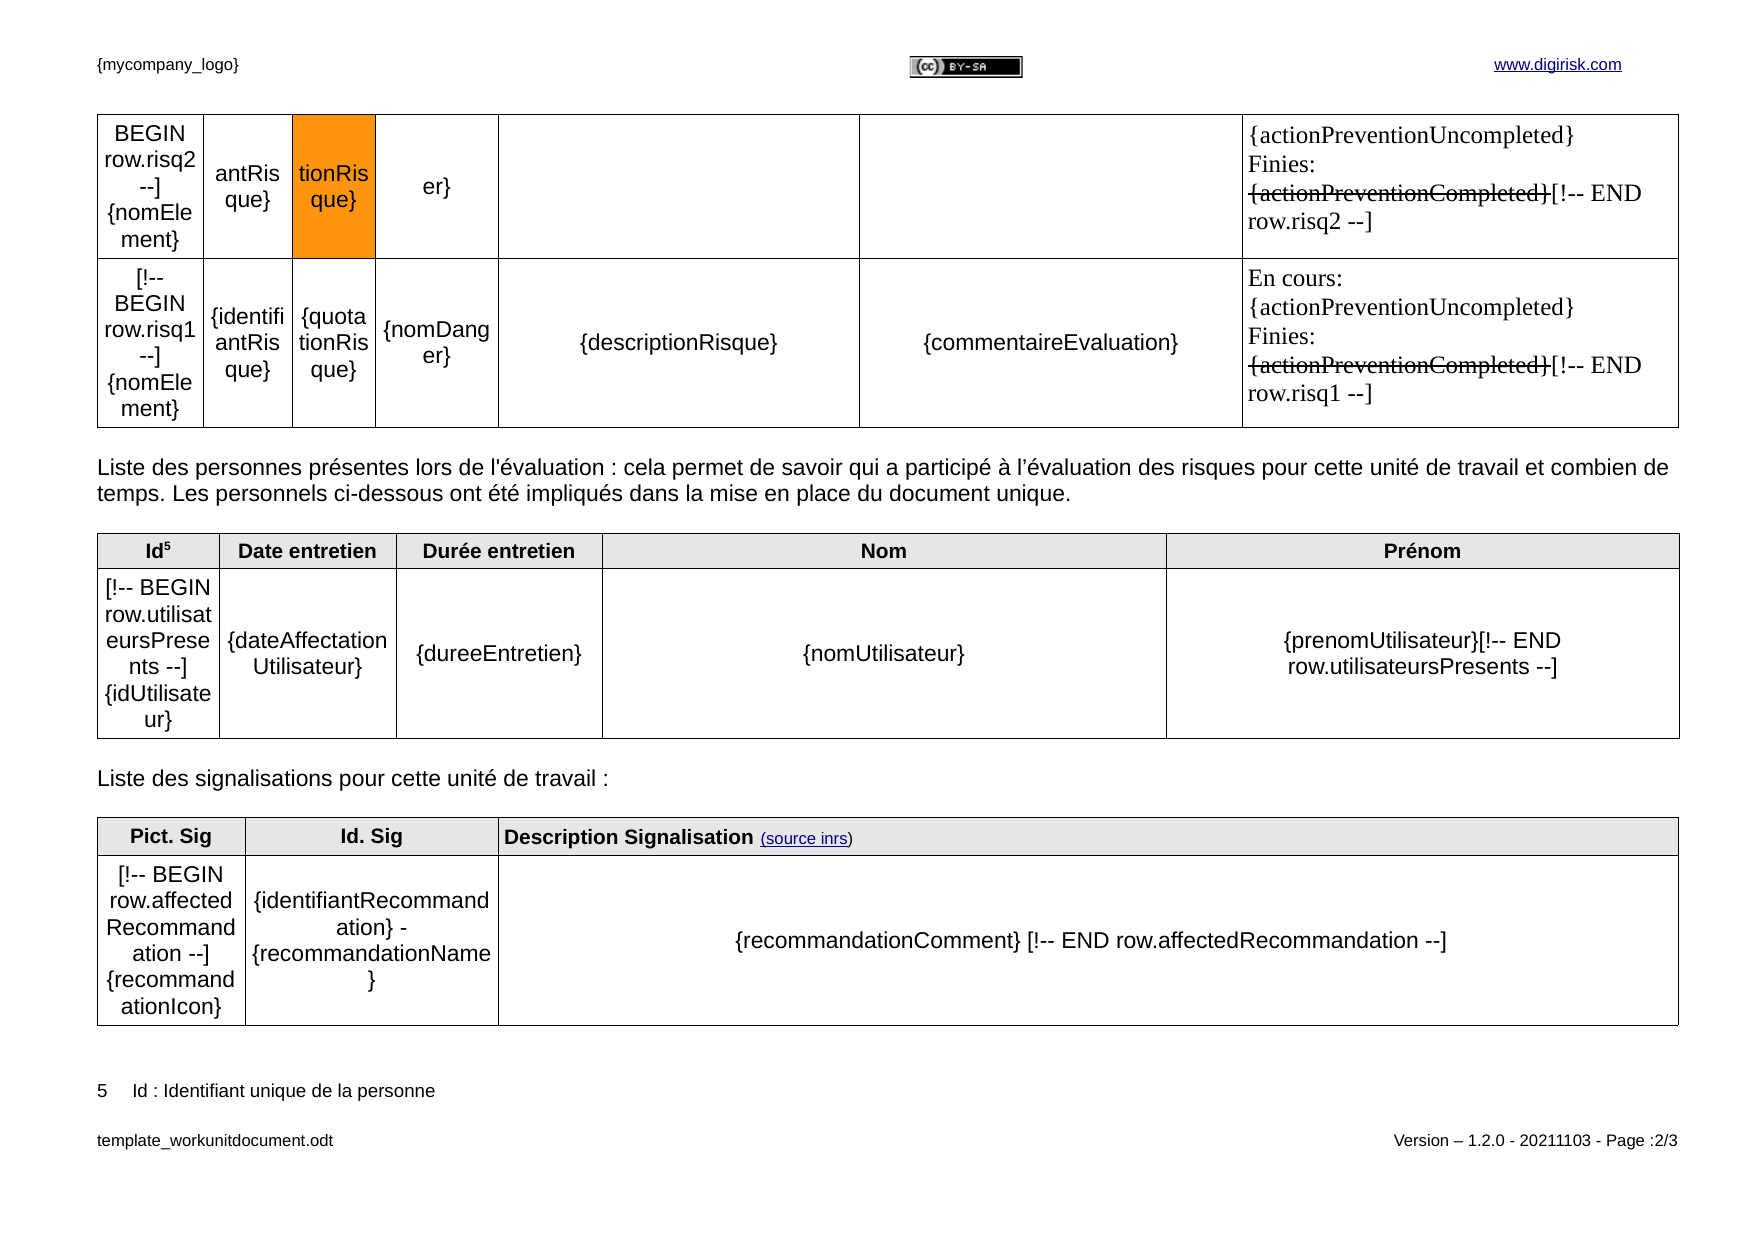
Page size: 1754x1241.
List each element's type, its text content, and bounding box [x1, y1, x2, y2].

text Liste des personnes présentes lors de l'évaluation : cela permet de savoir qui a participé à l’évaluation des risques pour cette unité de travail et combien de temps. Les personnels ci-dessous ont été impliqués dans la mise en place du document unique. [97, 454, 1678, 506]
table_cell {actionPreventionUncompleted} Finies: {actionPreventionCompleted}[!-- END row.risq2 --] [1243, 115, 1678, 258]
table_cell {nomDanger} [376, 259, 498, 427]
table_header Id [98, 534, 219, 568]
table_cell {identifiantRecommandation} - {recommandationName} [246, 856, 498, 1025]
table_header Description Signalisation (source inrs) [499, 818, 1678, 855]
table_header Id. Sig [246, 818, 498, 855]
table_cell [!-- BEGIN row.utilisateursPresents --]{idUtilisateur} [98, 569, 219, 738]
table_cell {dureeEntretien} [397, 569, 602, 738]
table_cell {identifiantRisque} [204, 259, 292, 427]
table_cell En cours: {actionPreventionUncompleted} Finies: {actionPreventionCompleted}[!-- END row.risq1 --] [1243, 259, 1678, 427]
text Liste des signalisations pour cette unité de travail : [97, 764, 1678, 791]
table_cell {quotationRisque} [293, 259, 375, 427]
table_cell {recommandationComment} [!-- END row.affectedRecommandation --] [499, 856, 1678, 1025]
table_cell {nomUtilisateur} [603, 569, 1166, 738]
table_header Date entretien [220, 534, 396, 568]
table_cell antRisque} [204, 115, 292, 258]
table_cell {dateAffectationUtilisateur} [220, 569, 396, 738]
table_cell er} [376, 115, 498, 258]
table_cell [!-- BEGIN row.risq1 --]{nomElement} [98, 259, 203, 427]
table_cell {descriptionRisque} [499, 259, 859, 427]
table_cell [!-- BEGIN row.affectedRecommandation --]{recommandationIcon} [98, 856, 245, 1025]
table_cell [499, 115, 859, 258]
table_header Pict. Sig [98, 818, 245, 855]
table_cell [860, 115, 1242, 258]
table_header Nom [603, 534, 1166, 568]
table_header Durée entretien [397, 534, 602, 568]
table_cell {commentaireEvaluation} [860, 259, 1242, 427]
picture [909, 56, 1023, 78]
table_cell BEGIN row.risq2 --]{nomElement} [98, 115, 203, 258]
table_cell {prenomUtilisateur}[!-- END row.utilisateursPresents --] [1167, 569, 1679, 738]
table_header Prénom [1167, 534, 1679, 568]
table_cell tionRisque} [293, 115, 375, 258]
